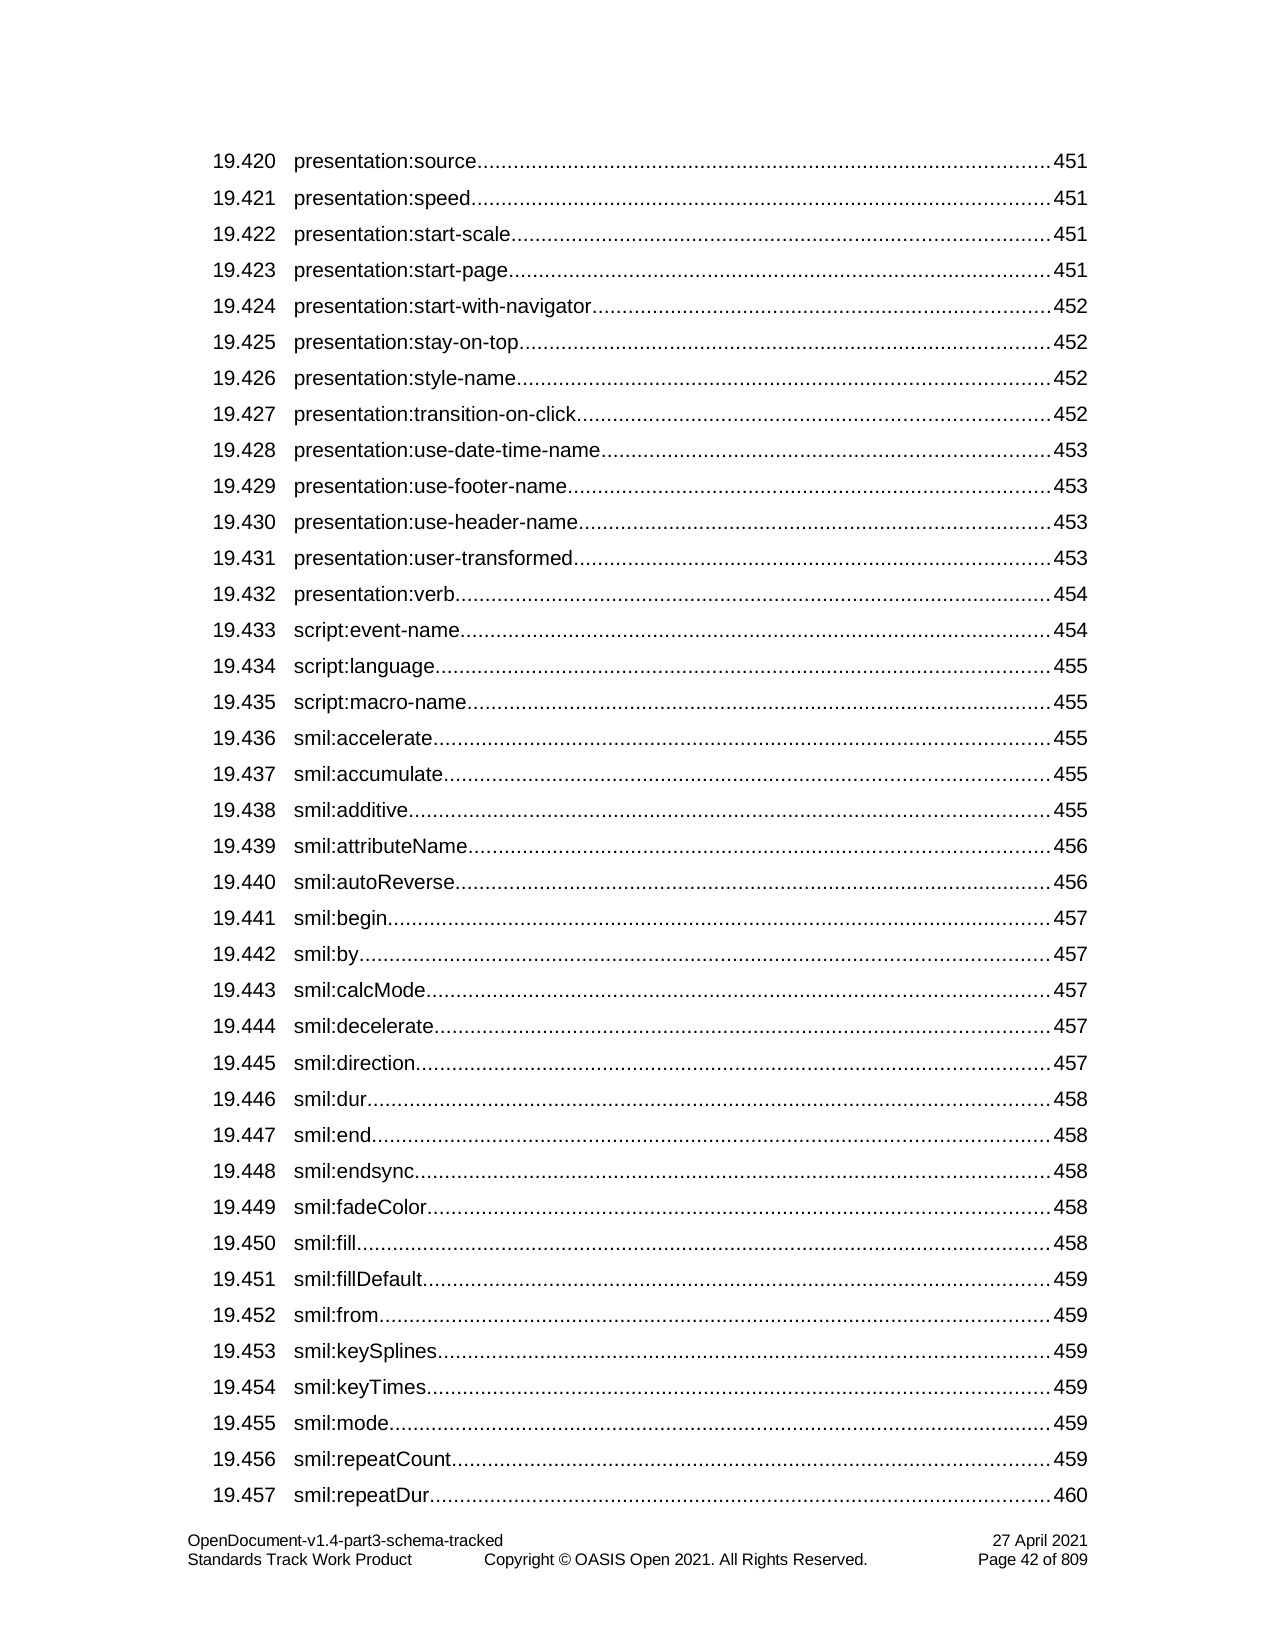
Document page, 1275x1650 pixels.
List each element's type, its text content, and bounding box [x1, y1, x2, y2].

text 19.426 presentation:style-name 452 [212, 366, 1088, 390]
text 19.440 smil:autoReverse 456 [212, 871, 1088, 894]
text 19.450 smil:fill 458 [212, 1231, 1088, 1255]
text 19.445 smil:direction 457 [212, 1051, 1088, 1074]
text 19.423 presentation:start-page 451 [212, 258, 1088, 282]
text 19.422 presentation:start-scale 451 [212, 222, 1088, 246]
text 19.452 smil:from 459 [212, 1303, 1088, 1327]
text 19.454 smil:keyTimes 459 [212, 1375, 1088, 1399]
text 19.428 presentation:use-date-time-name 453 [212, 438, 1088, 462]
text 19.433 script:event-name 454 [212, 618, 1088, 642]
text 19.435 script:macro-name 455 [212, 691, 1088, 714]
text 19.432 presentation:verb 454 [212, 582, 1088, 606]
text 19.431 presentation:user-transformed 453 [212, 546, 1088, 570]
text 19.443 smil:calcMode 457 [212, 979, 1088, 1002]
text 19.455 smil:mode 459 [212, 1411, 1088, 1435]
text 19.421 presentation:speed 451 [212, 186, 1088, 209]
text 19.424 presentation:start-with-navigator 452 [212, 294, 1088, 318]
text 19.457 smil:repeatDur 460 [212, 1483, 1088, 1507]
text 19.441 smil:begin 457 [212, 907, 1088, 930]
text 19.456 smil:repeatCount 459 [212, 1447, 1088, 1471]
text 19.430 presentation:use-header-name 453 [212, 510, 1088, 534]
text 19.442 smil:by 457 [212, 943, 1088, 966]
text 19.446 smil:dur 458 [212, 1087, 1088, 1111]
text 19.420 presentation:source 451 [212, 150, 1088, 173]
text 19.451 smil:fillDefault 459 [212, 1267, 1088, 1291]
text 19.447 smil:end 458 [212, 1123, 1088, 1147]
text 19.427 presentation:transition-on-click 452 [212, 402, 1088, 426]
text 19.437 smil:accumulate 455 [212, 763, 1088, 786]
text 19.444 smil:decelerate 457 [212, 1015, 1088, 1038]
text 19.453 smil:keySplines 459 [212, 1339, 1088, 1363]
text 19.429 presentation:use-footer-name 453 [212, 474, 1088, 498]
text 19.448 smil:endsync 458 [212, 1159, 1088, 1183]
text 19.436 smil:accelerate 455 [212, 727, 1088, 750]
text 19.439 smil:attributeName 456 [212, 835, 1088, 858]
text 19.438 smil:additive 455 [212, 799, 1088, 822]
text 19.449 smil:fadeColor 458 [212, 1195, 1088, 1219]
text 19.434 script:language 455 [212, 654, 1088, 678]
text 19.425 presentation:stay-on-top 452 [212, 330, 1088, 354]
